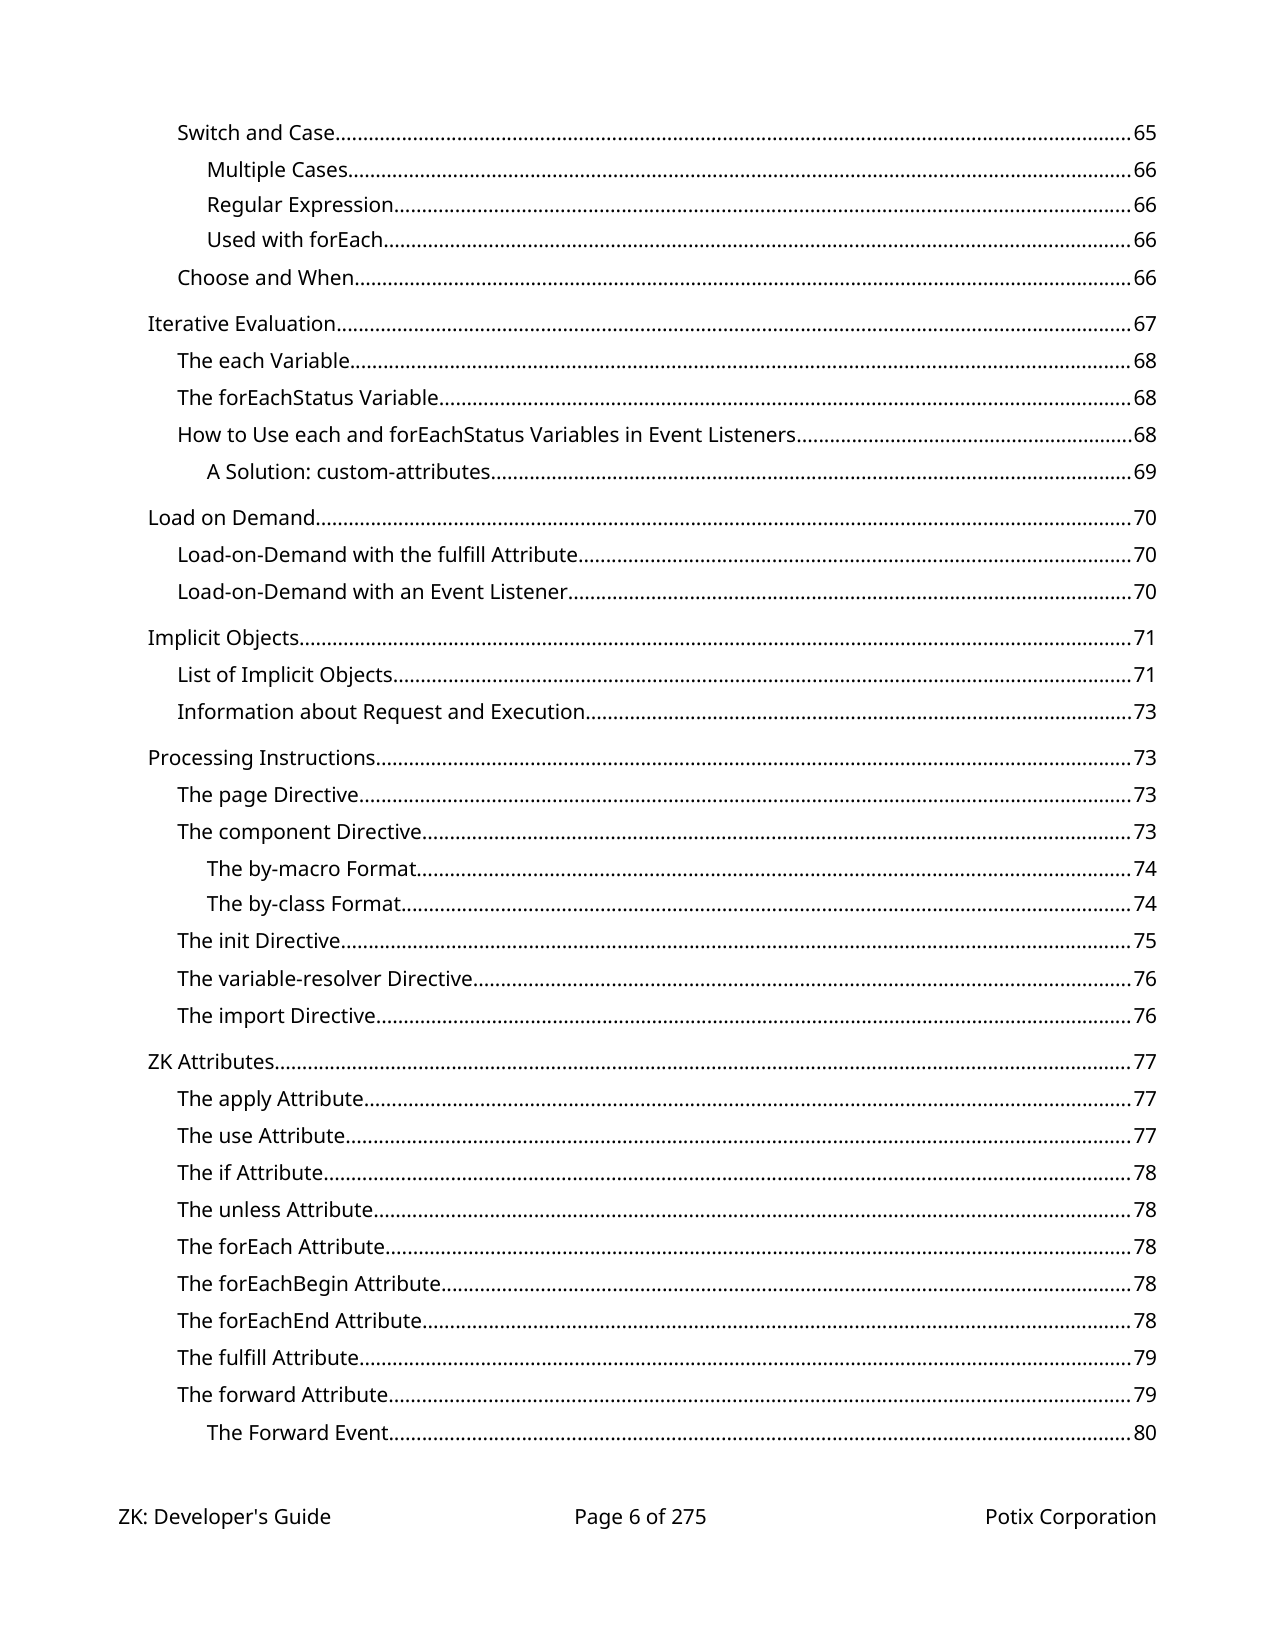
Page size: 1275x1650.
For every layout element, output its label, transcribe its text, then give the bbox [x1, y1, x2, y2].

text Load-on-Demand with an Event Listener 70 [177, 577, 1157, 605]
text The forward Attribute 79 [177, 1381, 1157, 1409]
text The unless Attribute 78 [177, 1195, 1157, 1223]
text The use Attribute 77 [177, 1121, 1157, 1149]
text A Solution: custom-attributes 69 [207, 457, 1157, 485]
text Used with forEach 66 [207, 226, 1157, 254]
text Implicit Objects 71 [148, 623, 1157, 651]
text Regular Expression 66 [207, 190, 1157, 219]
text The import Directive 76 [177, 1001, 1157, 1029]
text The by-macro Format 74 [207, 854, 1157, 883]
text Multiple Cases 66 [207, 155, 1157, 183]
text Load on Demand 70 [148, 503, 1157, 531]
text Load-on-Demand with the fulfill Attribute 70 [177, 540, 1157, 568]
text The forEachBegin Attribute 78 [177, 1269, 1157, 1297]
text The init Directive 75 [177, 927, 1157, 955]
text The each Variable 68 [177, 346, 1157, 374]
text The forEachStatus Variable 68 [177, 383, 1157, 411]
text Switch and Case 65 [177, 118, 1157, 146]
text The component Directive 73 [177, 817, 1157, 846]
text Information about Request and Execution 73 [177, 697, 1157, 725]
text List of Implicit Objects 71 [177, 660, 1157, 688]
text Processing Instructions 73 [148, 743, 1157, 771]
text The Forward Event 80 [207, 1418, 1157, 1446]
text How to Use each and forEachStatus Variables in Event Listeners 68 [177, 420, 1157, 448]
text The by-class Format 74 [207, 889, 1157, 918]
text ZK Attributes 77 [148, 1047, 1157, 1075]
text The if Attribute 78 [177, 1158, 1157, 1186]
text The forEach Attribute 78 [177, 1232, 1157, 1260]
text The apply Attribute 77 [177, 1084, 1157, 1112]
text The forEachEnd Attribute 78 [177, 1306, 1157, 1334]
text The page Directive 73 [177, 780, 1157, 808]
text The fulfill Attribute 79 [177, 1343, 1157, 1372]
text The variable-resolver Directive 76 [177, 964, 1157, 992]
text Iterative Evaluation 67 [148, 309, 1157, 337]
text Choose and When 66 [177, 263, 1157, 291]
